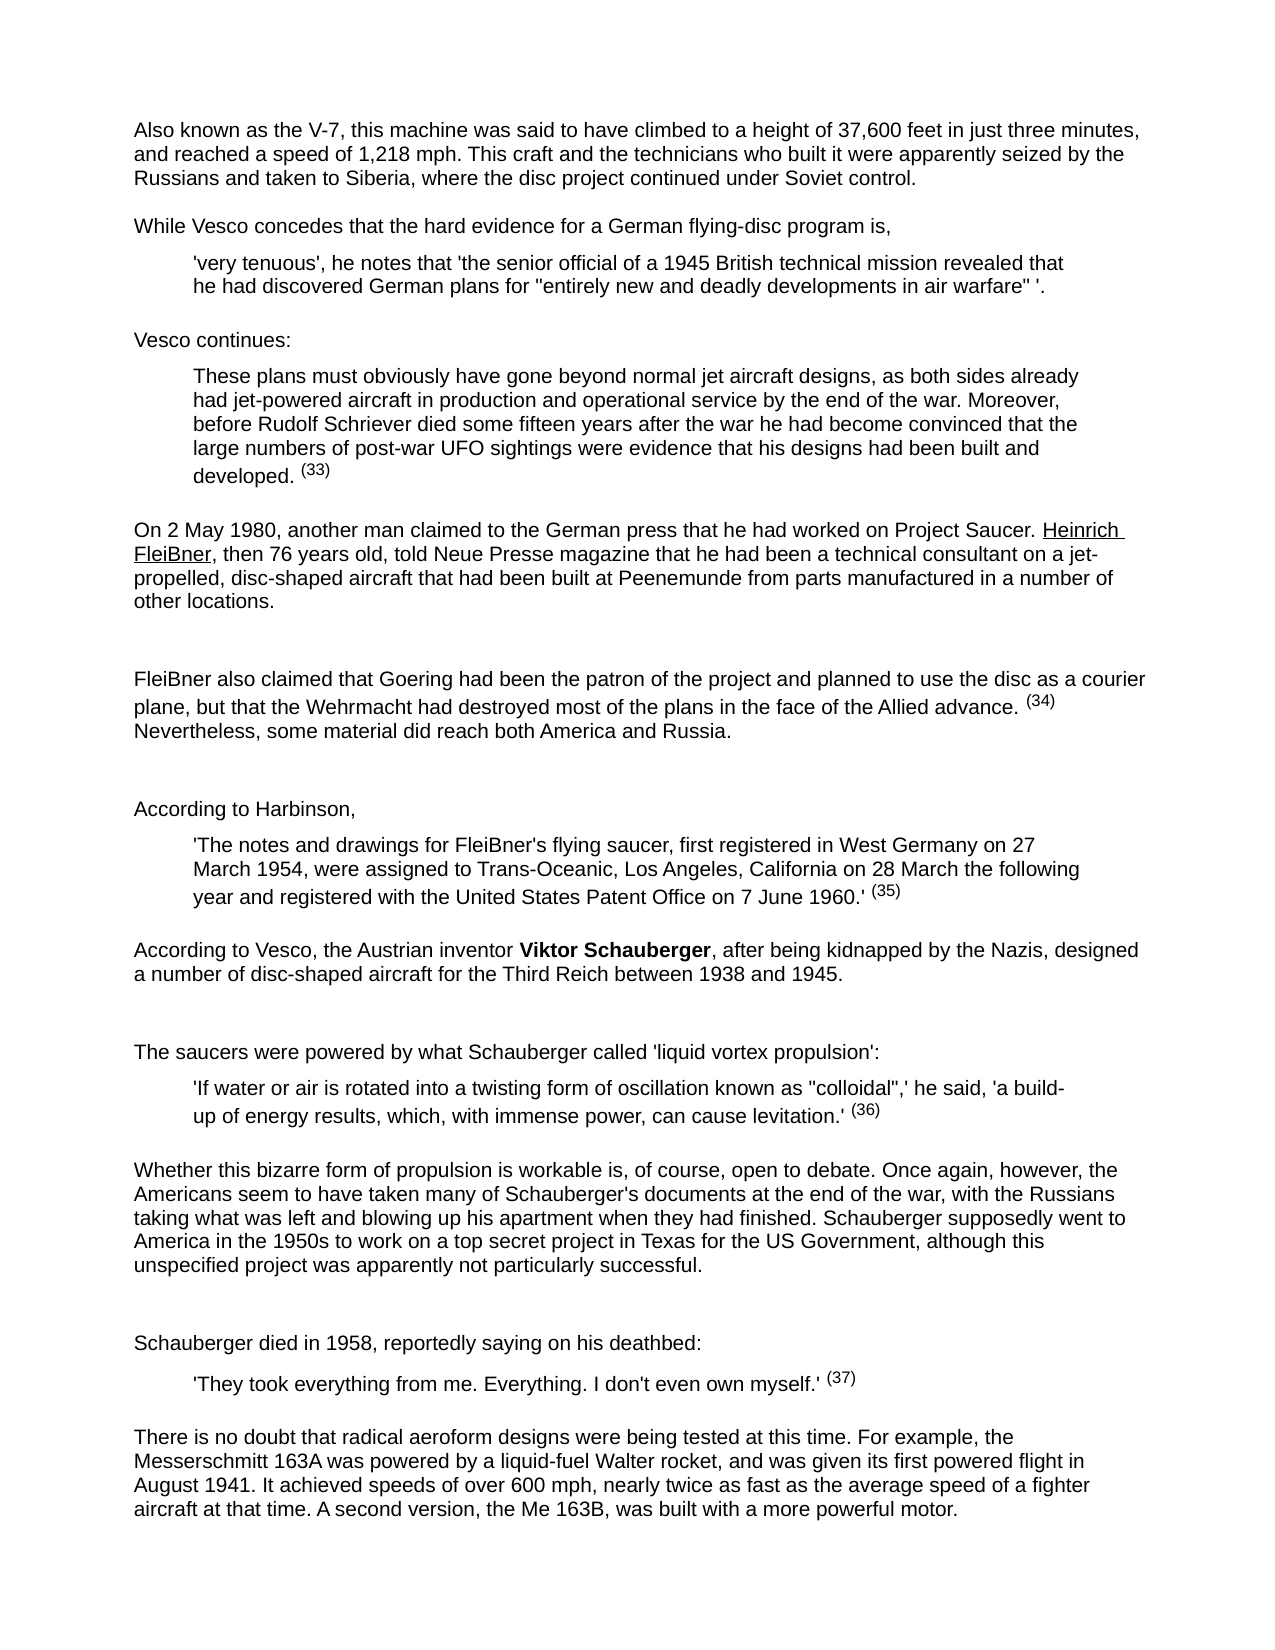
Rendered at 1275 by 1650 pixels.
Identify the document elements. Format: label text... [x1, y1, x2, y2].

text The saucers were powered by what Schauberger called 'liquid vortex propulsion': [134, 1040, 1147, 1064]
text According to Vesco, the Austrian inventor Viktor Schauberger, after being kidnapped by the Nazis, designed a number of disc-shaped aircraft for the Third Reich between 1938 and 1945. [134, 938, 1147, 986]
text FleiBner also claimed that Goering had been the patron of the project and planned to use the disc as a courier plane, but that the Wehrmacht had destroyed most of the plans in the face of the Allied advance. (34) Nevertheless, some material did reach both America and Russia. [134, 667, 1147, 743]
text Whether this bizarre form of propulsion is workable is, of course, open to debate. Once again, however, the Americans seem to have taken many of Schauberger's documents at the end of the war, with the Russians taking what was left and blowing up his apartment when they had finished. Schauberger supposedly went to America in the 1950s to work on a top secret project in Texas for the US Government, although this unspecified project was apparently not particularly successful. [134, 1157, 1147, 1277]
text According to Harbinson, [134, 796, 1147, 820]
text Schauberger died in 1958, reportedly saying on his deathbed: [134, 1331, 1147, 1355]
text 'They took everything from me. Everything. I don't even own myself.' (37) [193, 1367, 1088, 1395]
text There is no doubt that radical aeroform designs were being tested at this time. For example, the Messerschmitt 163A was powered by a liquid-fuel Walter rocket, and was given its first powered flight in August 1941. It achieved speeds of over 600 mph, nearly twice as fast as the average speed of a fighter aircraft at that time. A second version, the Me 163B, was built with a more powerful motor. [134, 1425, 1147, 1521]
text On 2 May 1980, another man claimed to the German press that he had worked on Project Saucer. Heinrich FleiBner, then 76 years old, told Neue Presse magazine that he had been a technical consultant on a jet-propelled, disc-shaped aircraft that had been built at Peenemunde from parts manufactured in a number of other locations. [134, 517, 1147, 613]
text 'The notes and drawings for FleiBner's flying saucer, first registered in West Germany on 27 March 1954, were assigned to Trans-Oceanic, Los Angeles, California on 28 March the following year and registered with the United States Patent Office on 7 June 1960.' (35) [193, 833, 1088, 909]
text Also known as the V-7, this machine was said to have climbed to a height of 37,600 feet in just three minutes, and reached a speed of 1,218 mph. This craft and the technicians who built it were apparently seized by the Russians and taken to Siberia, where the disc project continued under Soviet control. While Vesco concedes that the hard evidence for a German flying-disc program is, [134, 118, 1147, 238]
text 'If water or air is rotated into a twisting form of oscillation known as "colloidal",' he said, 'a build-up of energy results, which, with immense power, can cause levitation.' (36) [193, 1076, 1088, 1128]
text Vesco continues: [134, 328, 1147, 352]
text 'very tenuous', he notes that 'the senior official of a 1945 British technical mission revealed that he had discovered German plans for "entirely new and deadly developments in air warfare" '. [193, 250, 1088, 298]
text These plans must obviously have gone beyond normal jet aircraft designs, as both sides already had jet-powered aircraft in production and operational service by the end of the war. Moreover, before Rudolf Schriever died some fifteen years after the war he had become convinced that the large numbers of post-war UFO sightings were evidence that his designs had been built and developed. (33) [193, 364, 1088, 488]
